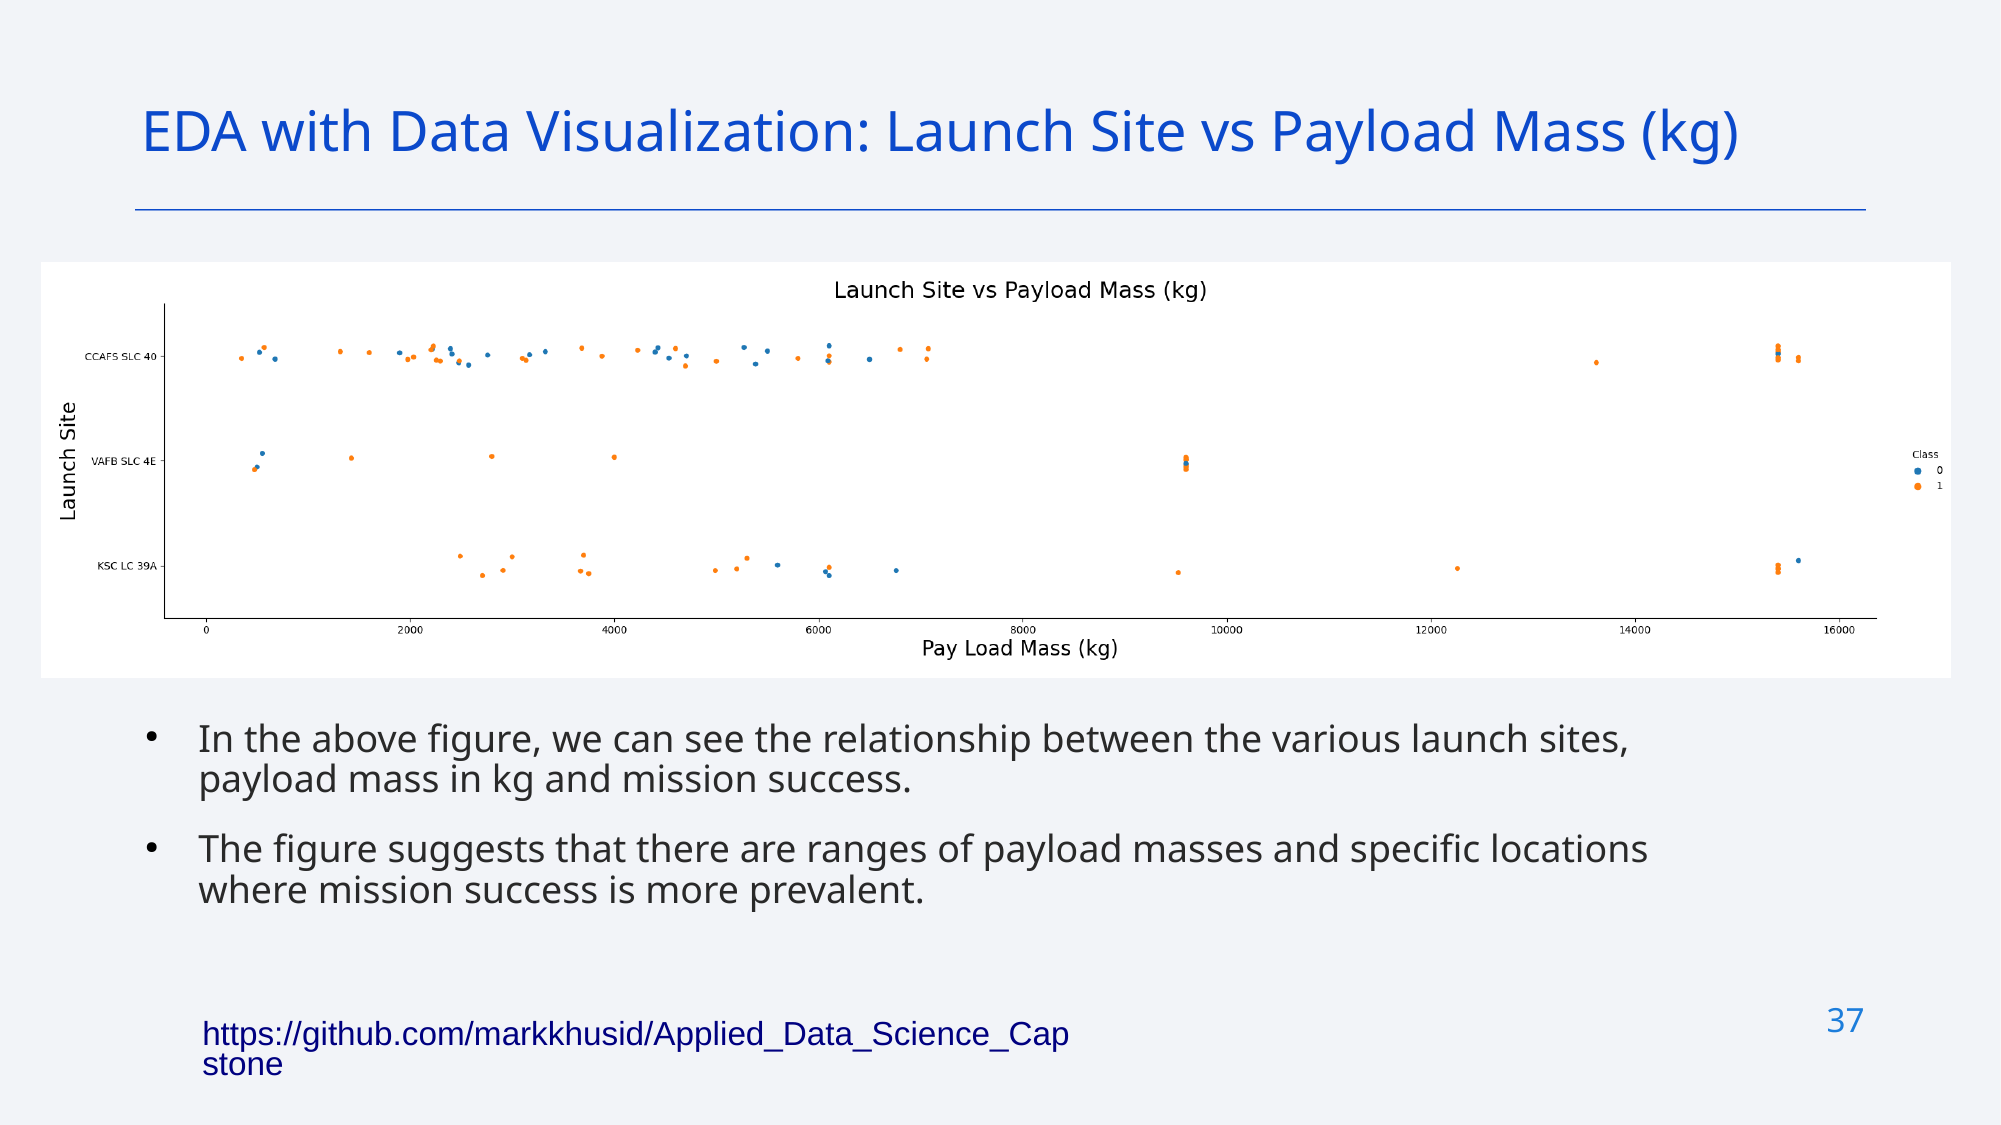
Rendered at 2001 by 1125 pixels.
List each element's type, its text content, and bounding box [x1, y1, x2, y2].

text_box EDA with Data Visualization: Launch Site vs Payload Mass (kg) [126, 88, 1852, 179]
list In the above figure, we can see the relationship between the various launch sites, payload mass in kg and mission success. The figure suggests that there are ranges of payload masses and specific locations where mission success is more prevalent. [112, 712, 1712, 789]
picture [0, 0, 2001, 1125]
text_box https://github.com/markkhusid/Applied_Data_Science_Capstone [187, 1008, 1088, 1083]
